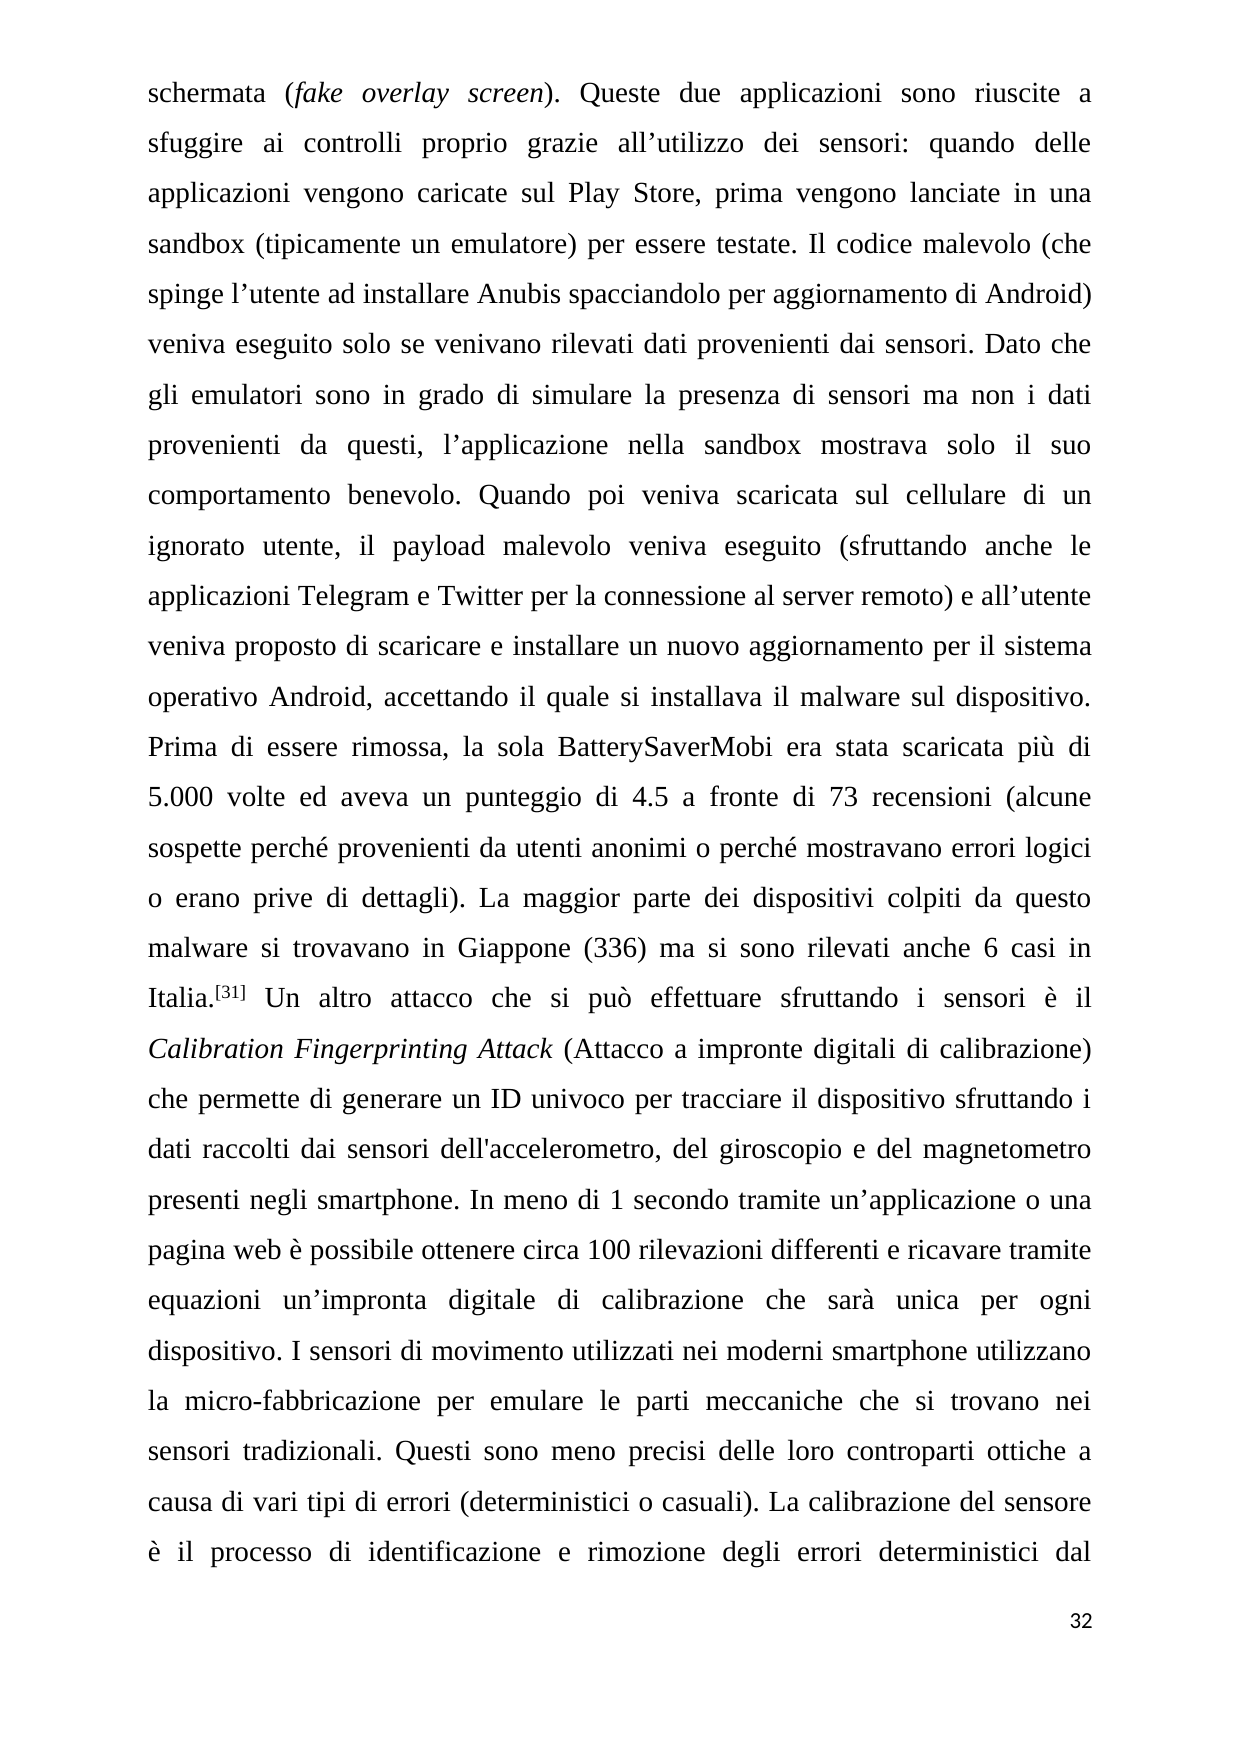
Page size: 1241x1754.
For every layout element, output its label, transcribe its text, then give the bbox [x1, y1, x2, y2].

text schermata (fake overlay screen). Queste due applicazioni sono riuscite a sfuggire ai controlli proprio grazie all’utilizzo dei sensori: quando delle applicazioni vengono caricate sul Play Store, prima vengono lanciate in una sandbox (tipicamente un emulatore) per essere testate. Il codice malevolo (che spinge l’utente ad installare Anubis spacciandolo per aggiornamento di Android) veniva eseguito solo se venivano rilevati dati provenienti dai sensori. Dato che gli emulatori sono in grado di simulare la presenza di sensori ma non i dati provenienti da questi, l’applicazione nella sandbox mostrava solo il suo comportamento benevolo. Quando poi veniva scaricata sul cellulare di un ignorato utente, il payload malevolo veniva eseguito (sfruttando anche le applicazioni Telegram e Twitter per la connessione al server remoto) e all’utente veniva proposto di scaricare e installare un nuovo aggiornamento per il sistema operativo Android, accettando il quale si installava il malware sul dispositivo. Prima di essere rimossa, la sola BatterySaverMobi era stata scaricata più di 5.000 volte ed aveva un punteggio di 4.5 a fronte di 73 recensioni (alcune sospette perché provenienti da utenti anonimi o perché mostravano errori logici o erano prive di dettagli). La maggior parte dei dispositivi colpiti da questo malware si trovavano in Giappone (336) ma si sono rilevati anche 6 casi in Italia.[31] Un altro attacco che si può effettuare sfruttando i sensori è il Calibration Fingerprinting Attack (Attacco a impronte digitali di calibrazione) che permette di generare un ID univoco per tracciare il dispositivo sfruttando i dati raccolti dai sensori dell'accelerometro, del giroscopio e del magnetometro presenti negli smartphone. In meno di 1 secondo tramite un’applicazione o una pagina web è possibile ottenere circa 100 rilevazioni differenti e ricavare tramite equazioni un’impronta digitale di calibrazione che sarà unica per ogni dispositivo. I sensori di movimento utilizzati nei moderni smartphone utilizzano la micro-fabbricazione per emulare le parti meccaniche che si trovano nei sensori tradizionali. Questi sono meno precisi delle loro controparti ottiche a causa di vari tipi di errori (deterministici o casuali). La calibrazione del sensore è il processo di identificazione e rimozione degli errori deterministici dal [148, 75, 1092, 1568]
